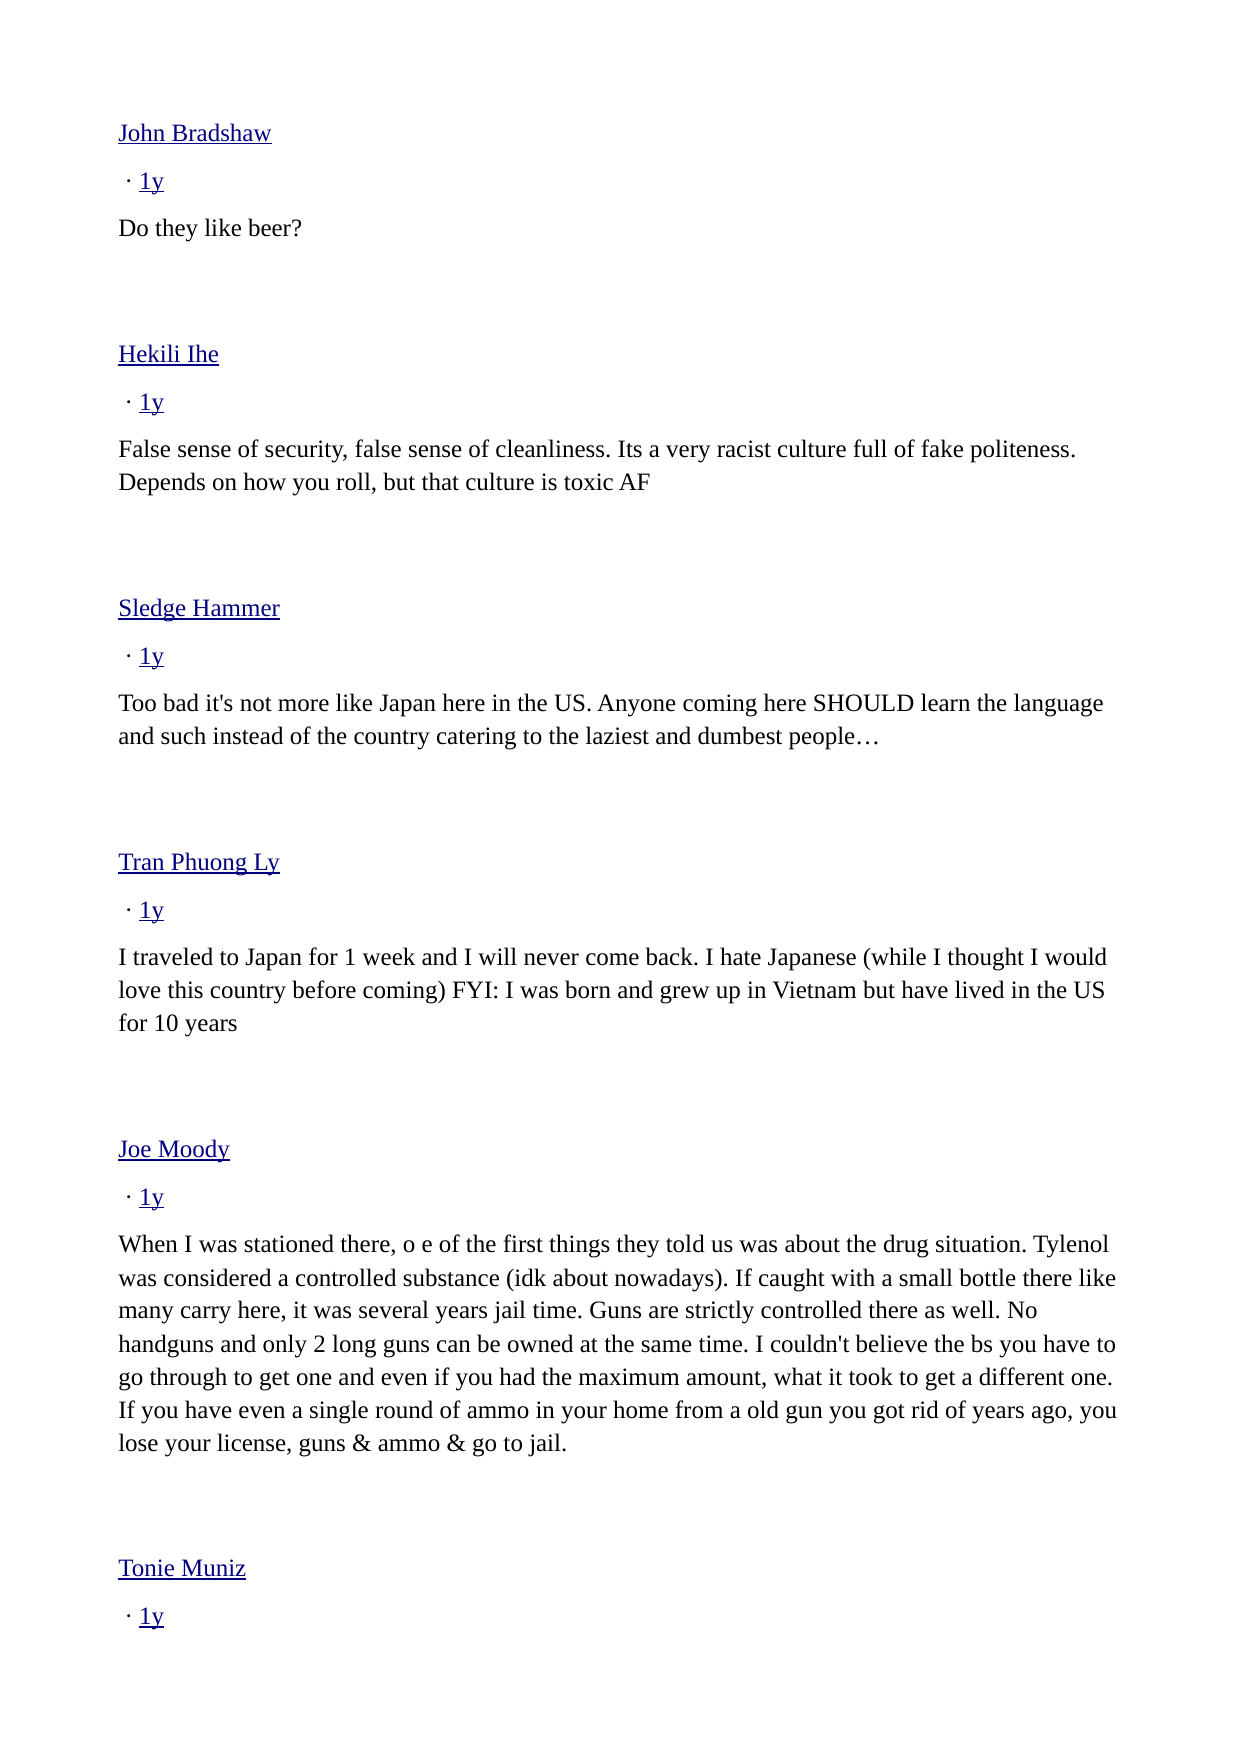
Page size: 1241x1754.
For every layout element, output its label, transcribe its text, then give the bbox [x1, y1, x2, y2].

text Tonie Muniz [118, 1553, 1122, 1582]
text Sledge Hammer [118, 593, 1122, 622]
text Too bad it's not more like Japan here in the US. Anyone coming here SHOULD learn the language and such instead of the country catering to the laziest and dumbest people… [118, 688, 1122, 750]
text Do they like beer? [118, 213, 1122, 242]
text · 1y [118, 641, 1122, 669]
text John Bradshaw [118, 118, 1122, 147]
text False sense of security, false sense of cleanliness. Its a very racist culture full of fake politeness. Depends on how you roll, but that culture is toxic AF [118, 434, 1122, 496]
text · 1y [118, 1601, 1122, 1630]
text · 1y [118, 387, 1122, 416]
text I traveled to Japan for 1 week and I will never come back. I hate Japanese (while I thought I would love this country before coming) FYI: I was born and grew up in Vietnam but have lived in the US for 10 years [118, 942, 1122, 1037]
text Tran Phuong Ly [118, 847, 1122, 876]
text Hekili Ihe [118, 339, 1122, 368]
text When I was stationed there, o e of the first things they told us was about the drug situation. Tylenol was considered a controlled substance (idk about nowadays). If caught with a small bottle there like many carry here, it was several years jail time. Guns are strictly controlled there as well. No handguns and only 2 long guns can be owned at the same time. I couldn't believe the bs you have to go through to get one and even if you had the maximum amount, what it took to get a different one. If you have even a single round of ammo in your home from a old gun you got rid of years ago, you lose your license, guns & ammo & go to jail. [118, 1229, 1122, 1456]
text Joe Moody [118, 1134, 1122, 1163]
text · 1y [118, 166, 1122, 194]
text · 1y [118, 1182, 1122, 1211]
text · 1y [118, 895, 1122, 924]
